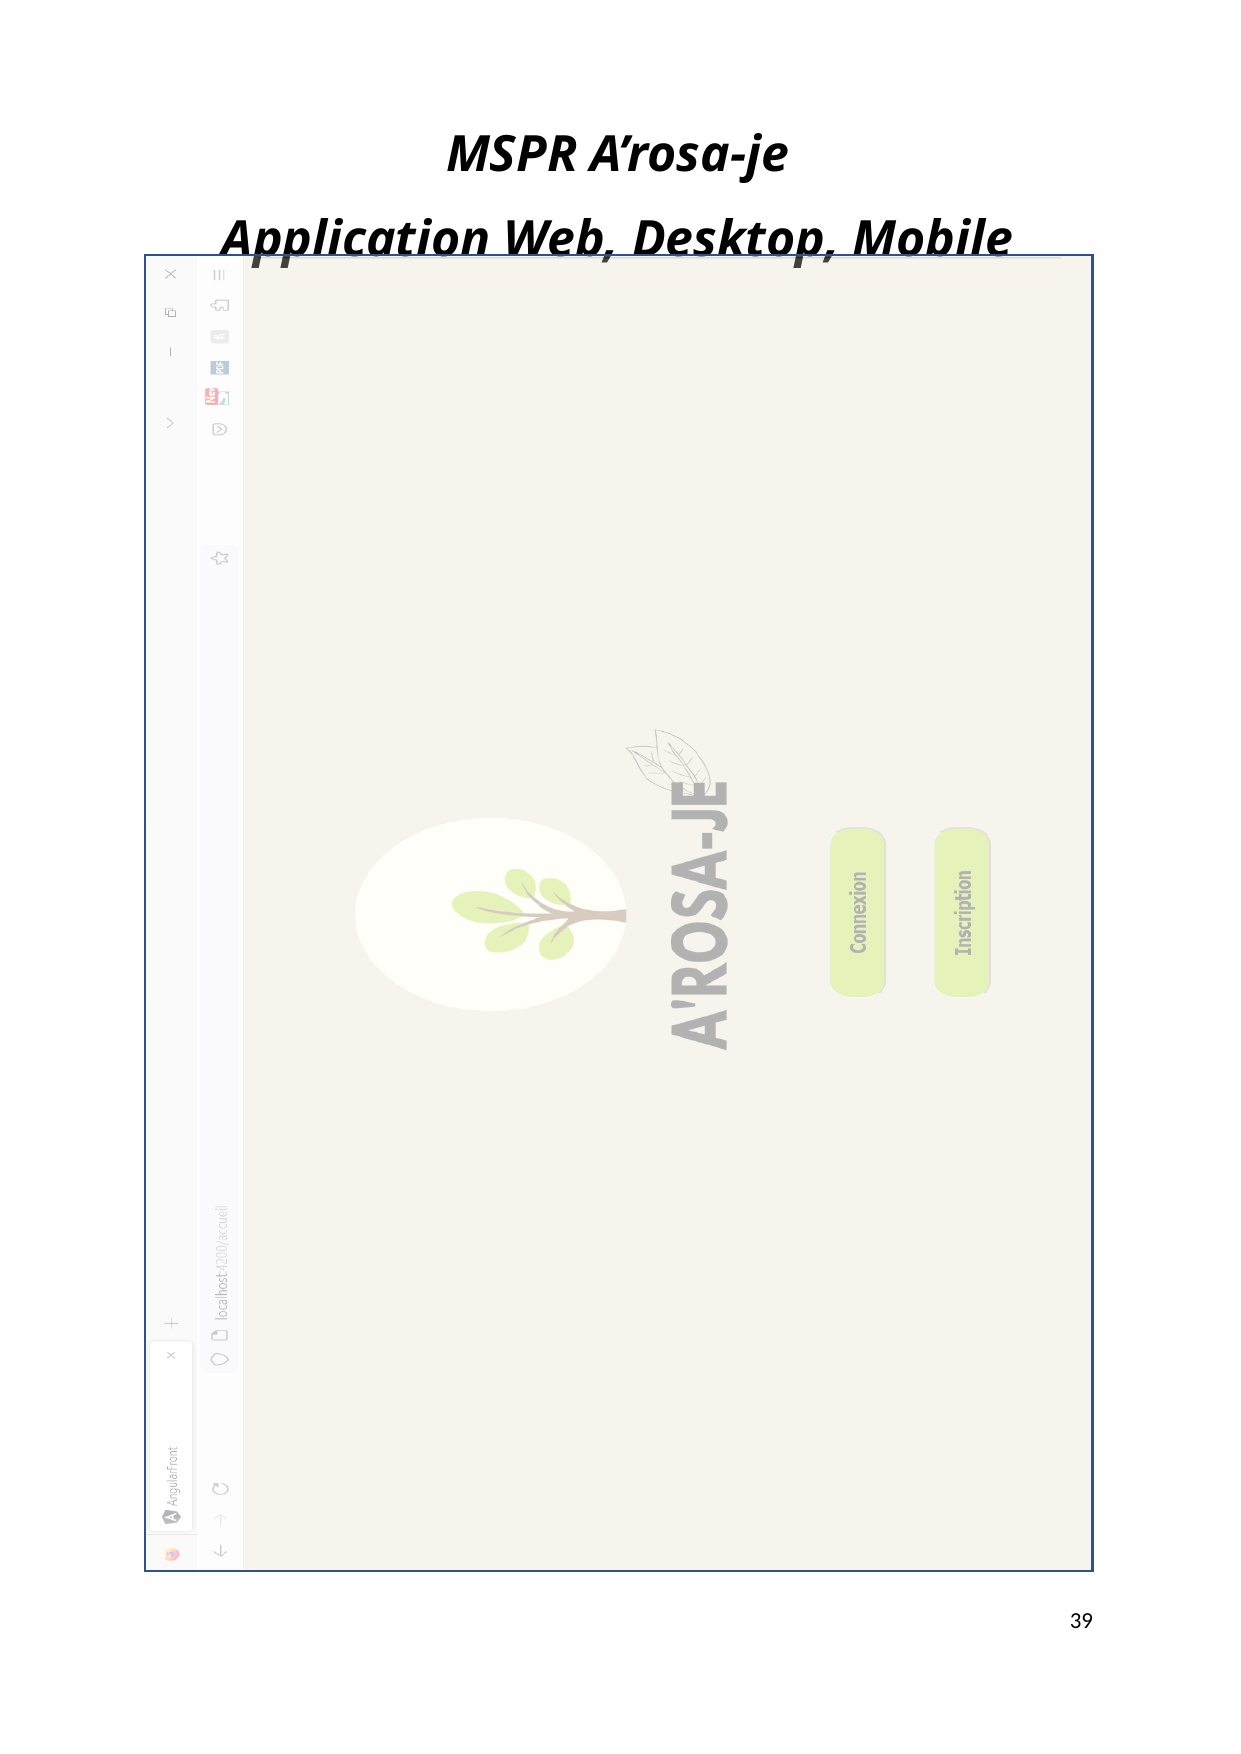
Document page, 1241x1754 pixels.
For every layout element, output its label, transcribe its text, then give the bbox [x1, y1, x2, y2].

text MSPR A’rosa-je [148, 118, 1093, 187]
text Application Web, Desktop, Mobile [148, 203, 1093, 254]
